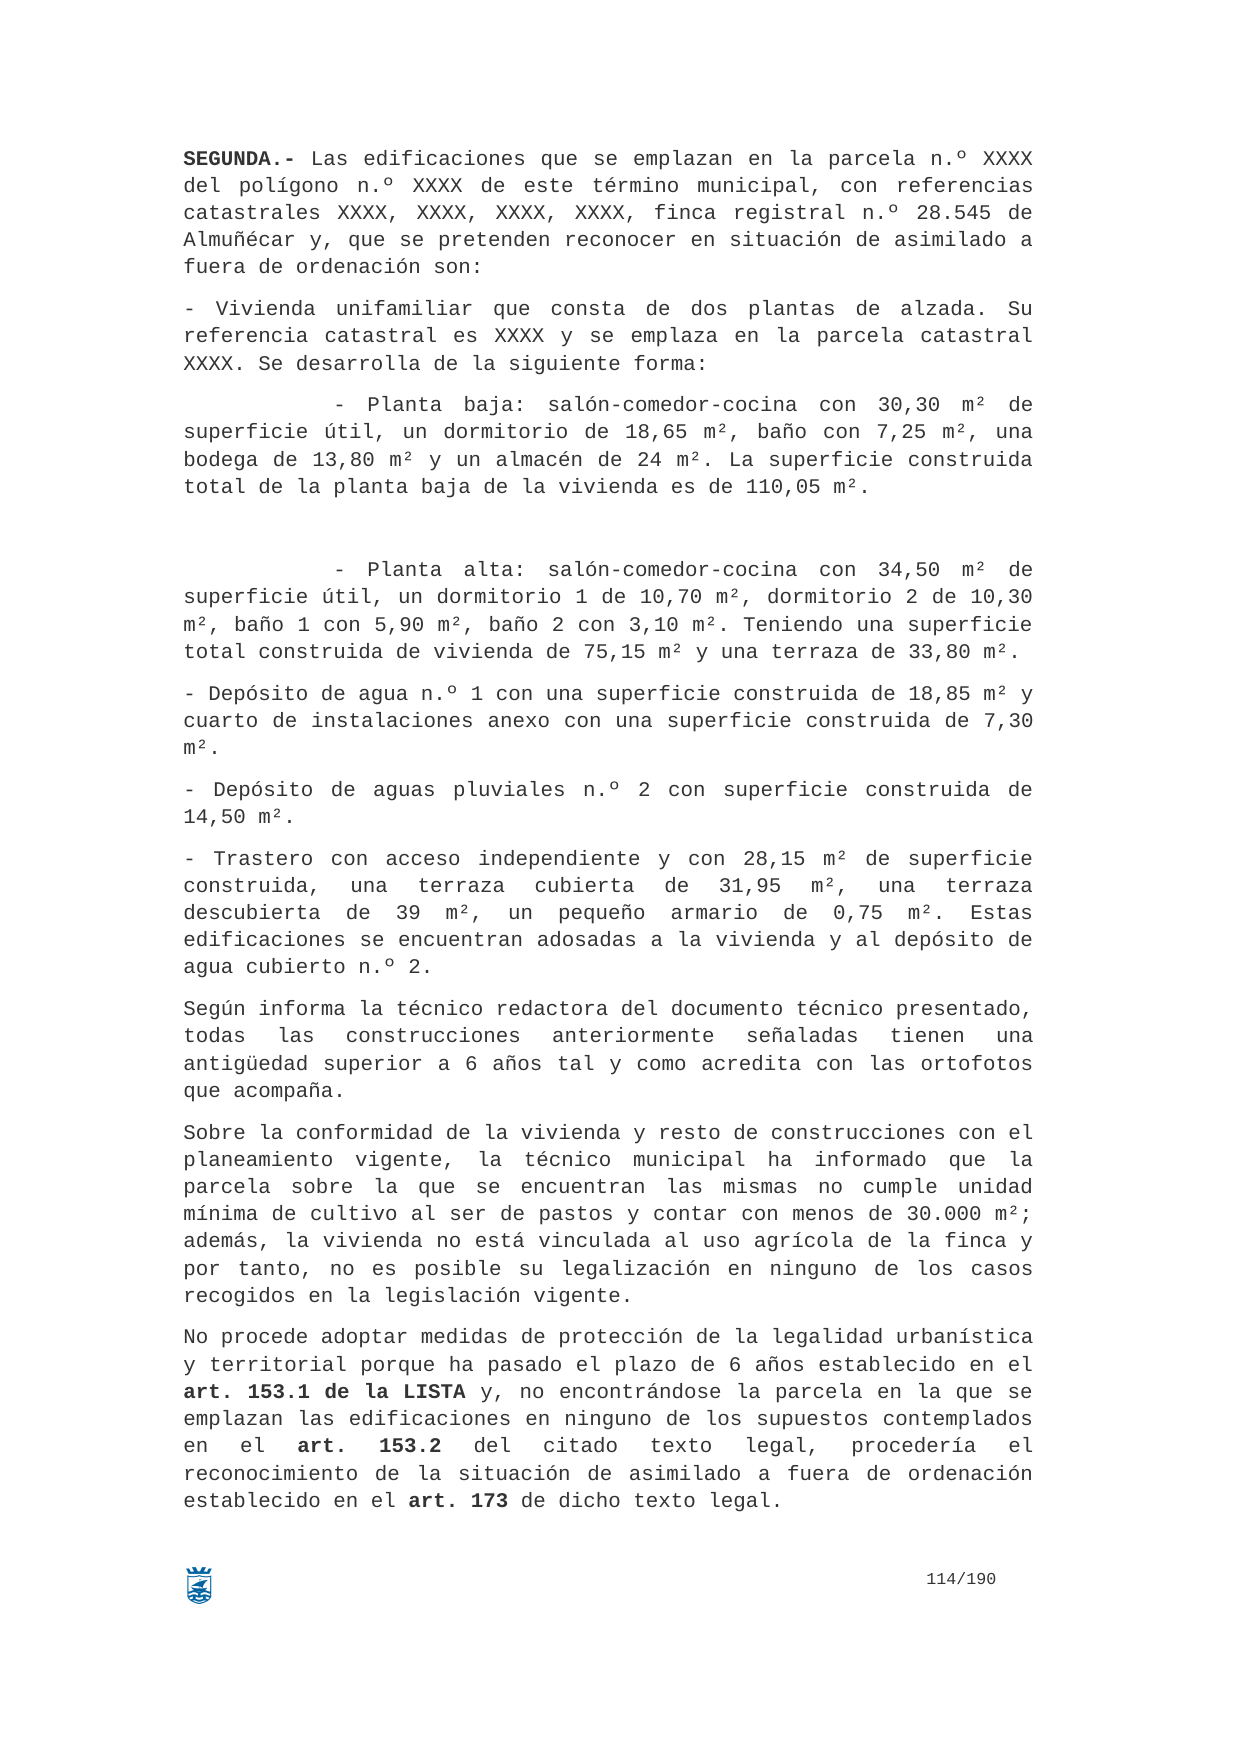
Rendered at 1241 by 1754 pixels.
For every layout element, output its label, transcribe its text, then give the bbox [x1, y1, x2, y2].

text - Planta baja: salón-comedor-cocina con 30,30 m² de superficie útil, un dormitorio de 18,65 m², baño con 7,25 m², una bodega de 13,80 m² y un almacén de 24 m². La superficie construida total de la planta baja de la vivienda es de 110,05 m². [183, 394, 1033, 499]
text - Planta alta: salón-comedor-cocina con 34,50 m² de superficie útil, un dormitorio 1 de 10,70 m², dormitorio 2 de 10,30 m², baño 1 con 5,90 m², baño 2 con 3,10 m². Teniendo una superficie total construida de vivienda de 75,15 m² y una terraza de 33,80 m². [183, 559, 1033, 664]
text Según informa la técnico redactora del documento técnico presentado, todas las construcciones anteriormente señaladas tienen una antigüedad superior a 6 años tal y como acredita con las ortofotos que acompaña. [183, 998, 1033, 1103]
text Sobre la conformidad de la vivienda y resto de construcciones con el planeamiento vigente, la técnico municipal ha informado que la parcela sobre la que se encuentran las mismas no cumple unidad mínima de cultivo al ser de pastos y contar con menos de 30.000 m²; además, la vivienda no está vinculada al uso agrícola de la finca y por tanto, no es posible su legalización en ninguno de los casos recogidos en la legislación vigente. [183, 1122, 1033, 1308]
picture [183, 1562, 214, 1607]
text - Depósito de aguas pluviales n.º 2 con superficie construida de 14,50 m². [183, 779, 1033, 830]
text SEGUNDA.- Las edificaciones que se emplazan en la parcela n.º XXXX del polígono n.º XXXX de este término municipal, con referencias catastrales XXXX, XXXX, XXXX, XXXX, finca registral n.º 28.545 de Almuñécar y, que se pretenden reconocer en situación de asimilado a fuera de ordenación son: [183, 148, 1033, 280]
text - Trastero con acceso independiente y con 28,15 m² de superficie construida, una terraza cubierta de 31,95 m², una terraza descubierta de 39 m², un pequeño armario de 0,75 m². Estas edificaciones se encuentran adosadas a la vivienda y al depósito de agua cubierto n.º 2. [183, 848, 1033, 980]
text - Depósito de agua n.º 1 con una superficie construida de 18,85 m² y cuarto de instalaciones anexo con una superficie construida de 7,30 m². [183, 683, 1033, 761]
text - Vivienda unifamiliar que consta de dos plantas de alzada. Su referencia catastral es XXXX y se emplaza en la parcela catastral XXXX. Se desarrolla de la siguiente forma: [183, 298, 1033, 376]
text No procede adoptar medidas de protección de la legalidad urbanística y territorial porque ha pasado el plazo de 6 años establecido en el art. 153.1 de la LISTA y, no encontrándose la parcela en la que se emplazan las edificaciones en ninguno de los supuestos contemplados en el art. 153.2 del citado texto legal, procedería el reconocimiento de la situación de asimilado a fuera de ordenación establecido en el art. 173 de dicho texto legal. [183, 1327, 1033, 1513]
